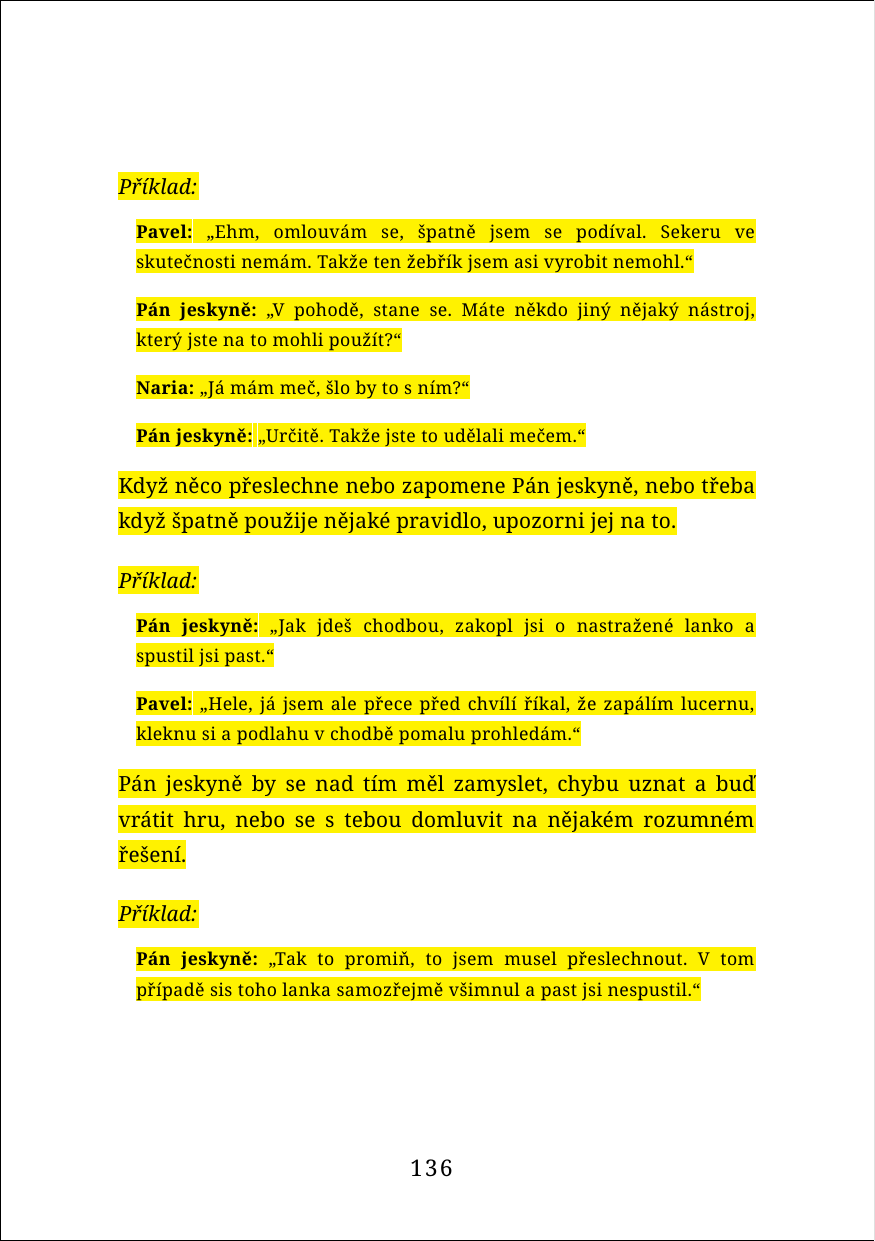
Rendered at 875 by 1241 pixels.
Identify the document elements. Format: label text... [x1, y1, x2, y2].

text Pán jeskyně: „Tak to promiň, to jsem musel přeslechnout. V tom případě sis toho lanka samozřejmě všimnul a past jsi nespustil.“ [136, 947, 756, 1001]
text Když něco přeslechne nebo zapomene Pán jeskyně, nebo třeba když špatně použije nějaké pravidlo, upozorni jej na to. [118, 471, 756, 535]
text Pán jeskyně: „Určitě. Takže jste to udělali mečem.“ [136, 423, 756, 447]
text Příklad: [118, 899, 756, 928]
text Příklad: [118, 172, 756, 200]
text Pavel: „Ehm, omlouvám se, špatně jsem se podíval. Sekeru ve skutečnosti nemám. Takže ten žebřík jsem asi vyrobit nemohl.“ [136, 219, 756, 273]
text Pán jeskyně: „Jak jdeš chodbou, zakopl jsi o nastražené lanko a spustil jsi past.“ [136, 613, 756, 667]
text Pavel: „Hele, já jsem ale přece před chvílí říkal, že zapálím lucernu, kleknu si a podlahu v chodbě pomalu prohledám.“ [136, 691, 756, 746]
text Naria: „Já mám meč, šlo by to s ním?“ [136, 375, 756, 399]
text Pán jeskyně: „V pohodě, stane se. Máte někdo jiný nějaký nástroj, který jste na to mohli použít?“ [136, 297, 756, 352]
text Příklad: [118, 566, 756, 594]
text Pán jeskyně by se nad tím měl zamyslet, chybu uznat a buď vrátit hru, nebo se s tebou domluvit na nějakém rozumném řešení. [118, 769, 756, 869]
